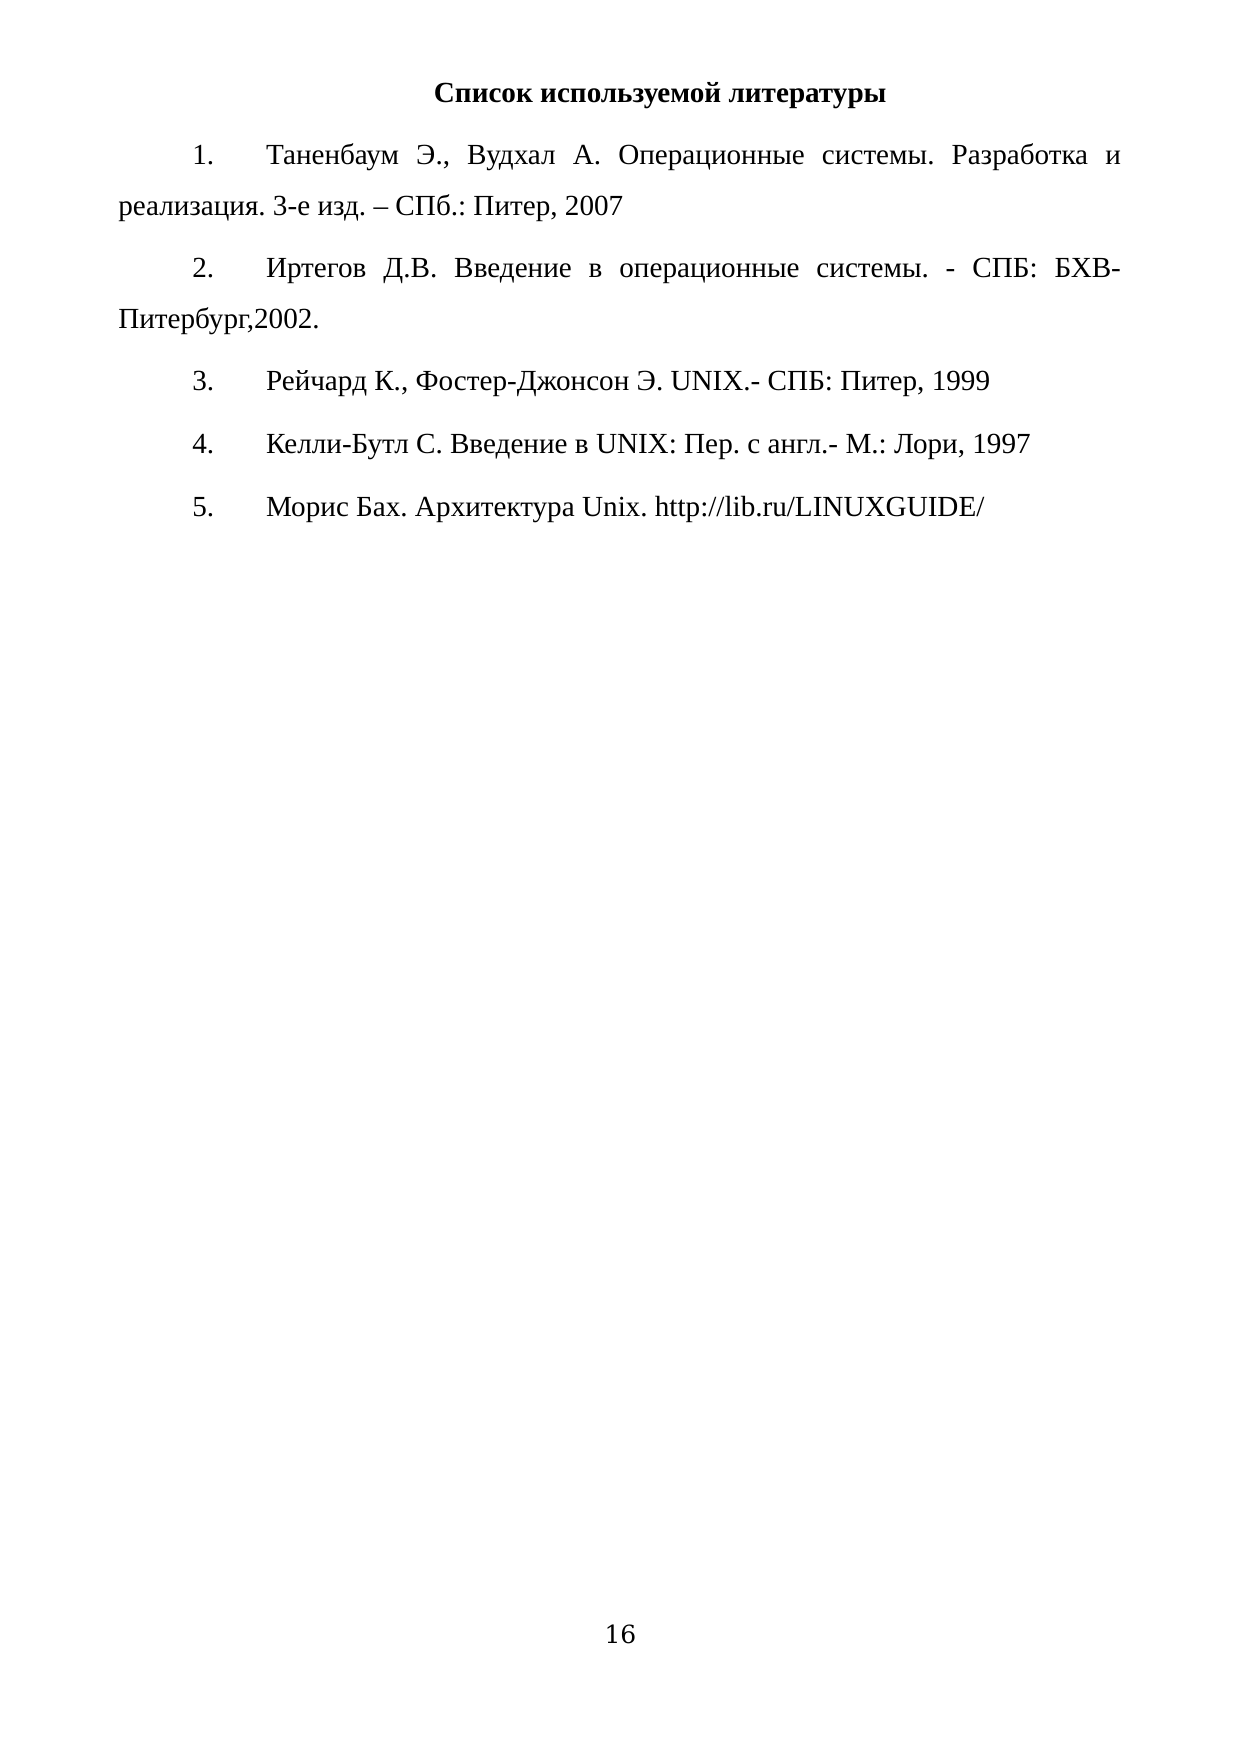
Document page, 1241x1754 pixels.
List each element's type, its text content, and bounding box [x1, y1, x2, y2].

text Список используемой литературы [124, 75, 1122, 108]
list Таненбаум Э., Вудхал А. Операционные системы. Разработка и реализация. 3-е изд. – СПб.: Питер, 2007 [118, 137, 1122, 221]
list Рейчард К., Фостер-Джонсон Э. UNIX.- СПБ: Питер, 1999 [118, 363, 1122, 397]
list Иртегов Д.В. Введение в операционные системы. - СПБ: БХВ-Питербург,2002. [118, 250, 1122, 334]
list Келли-Бутл С. Введение в UNIX: Пер. с англ.- М.: Лори, 1997 [118, 426, 1122, 460]
list Морис Бах. Архитектура Unix. http://lib.ru/LINUXGUIDE/ [118, 489, 1122, 523]
